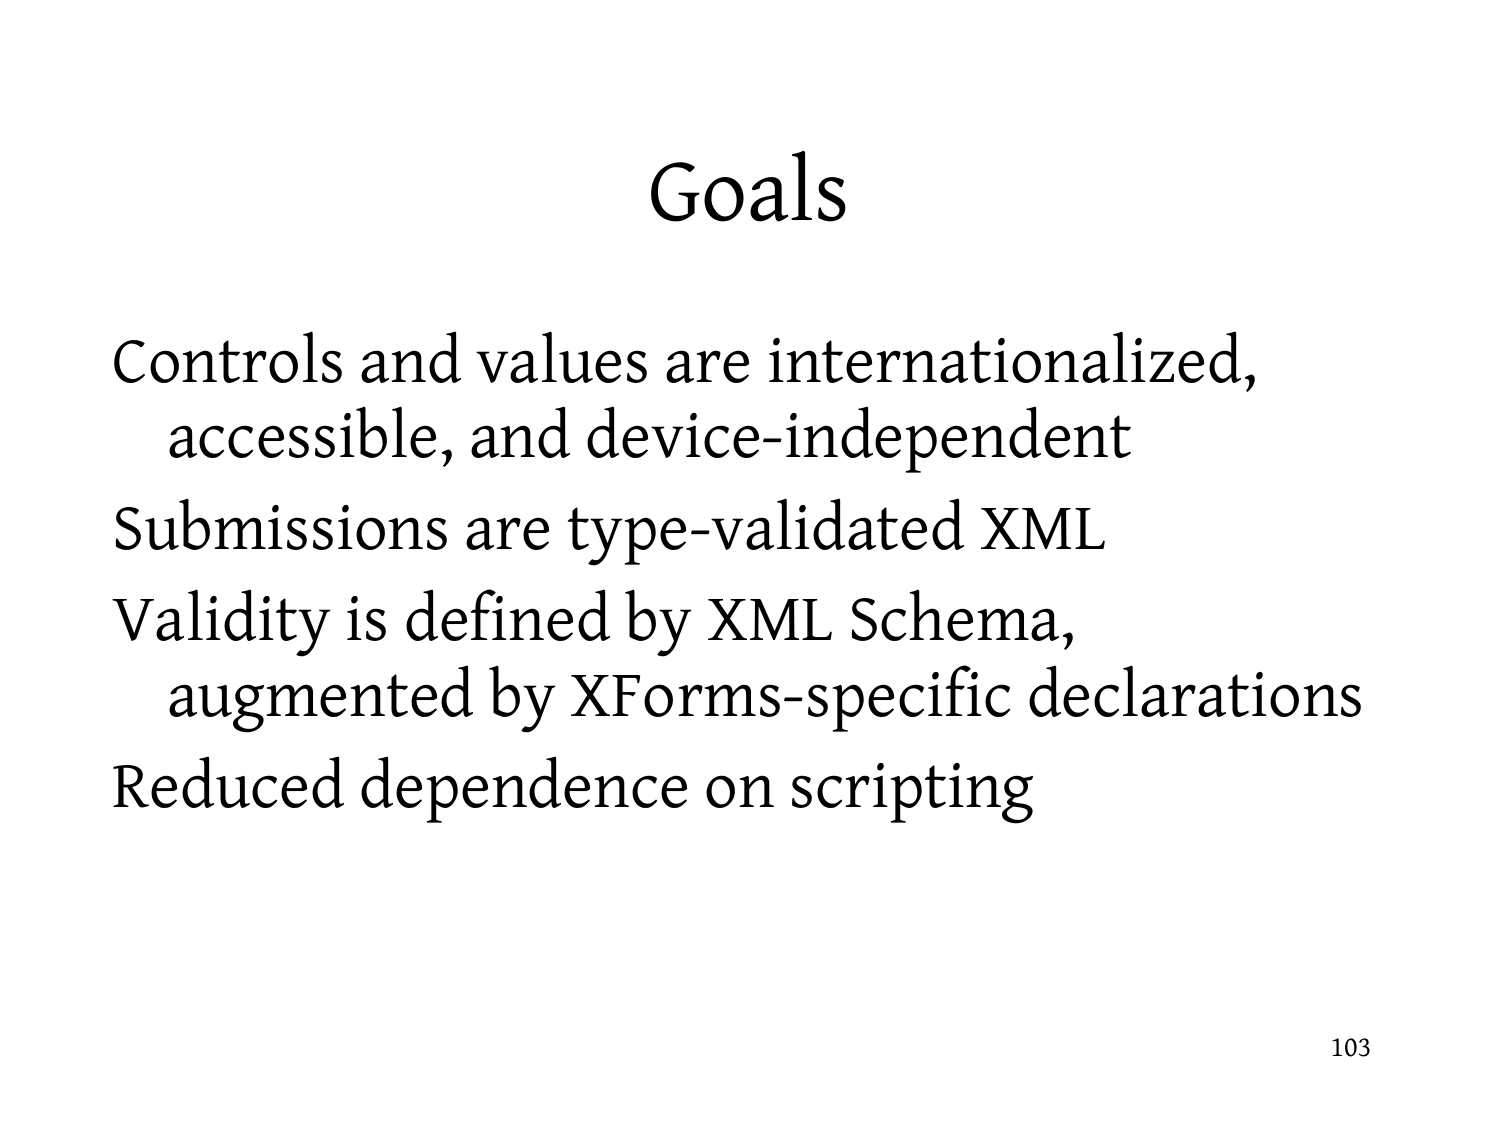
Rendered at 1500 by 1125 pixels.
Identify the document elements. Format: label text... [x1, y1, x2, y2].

list Controls and values are internationalized, accessible, and device-independent Submissions are type-validated XML Validity is defined by XML Schema, augmented by XForms-specific declarations Reduced dependence on scripting [112, 324, 1387, 999]
title Goals [112, 63, 1387, 324]
